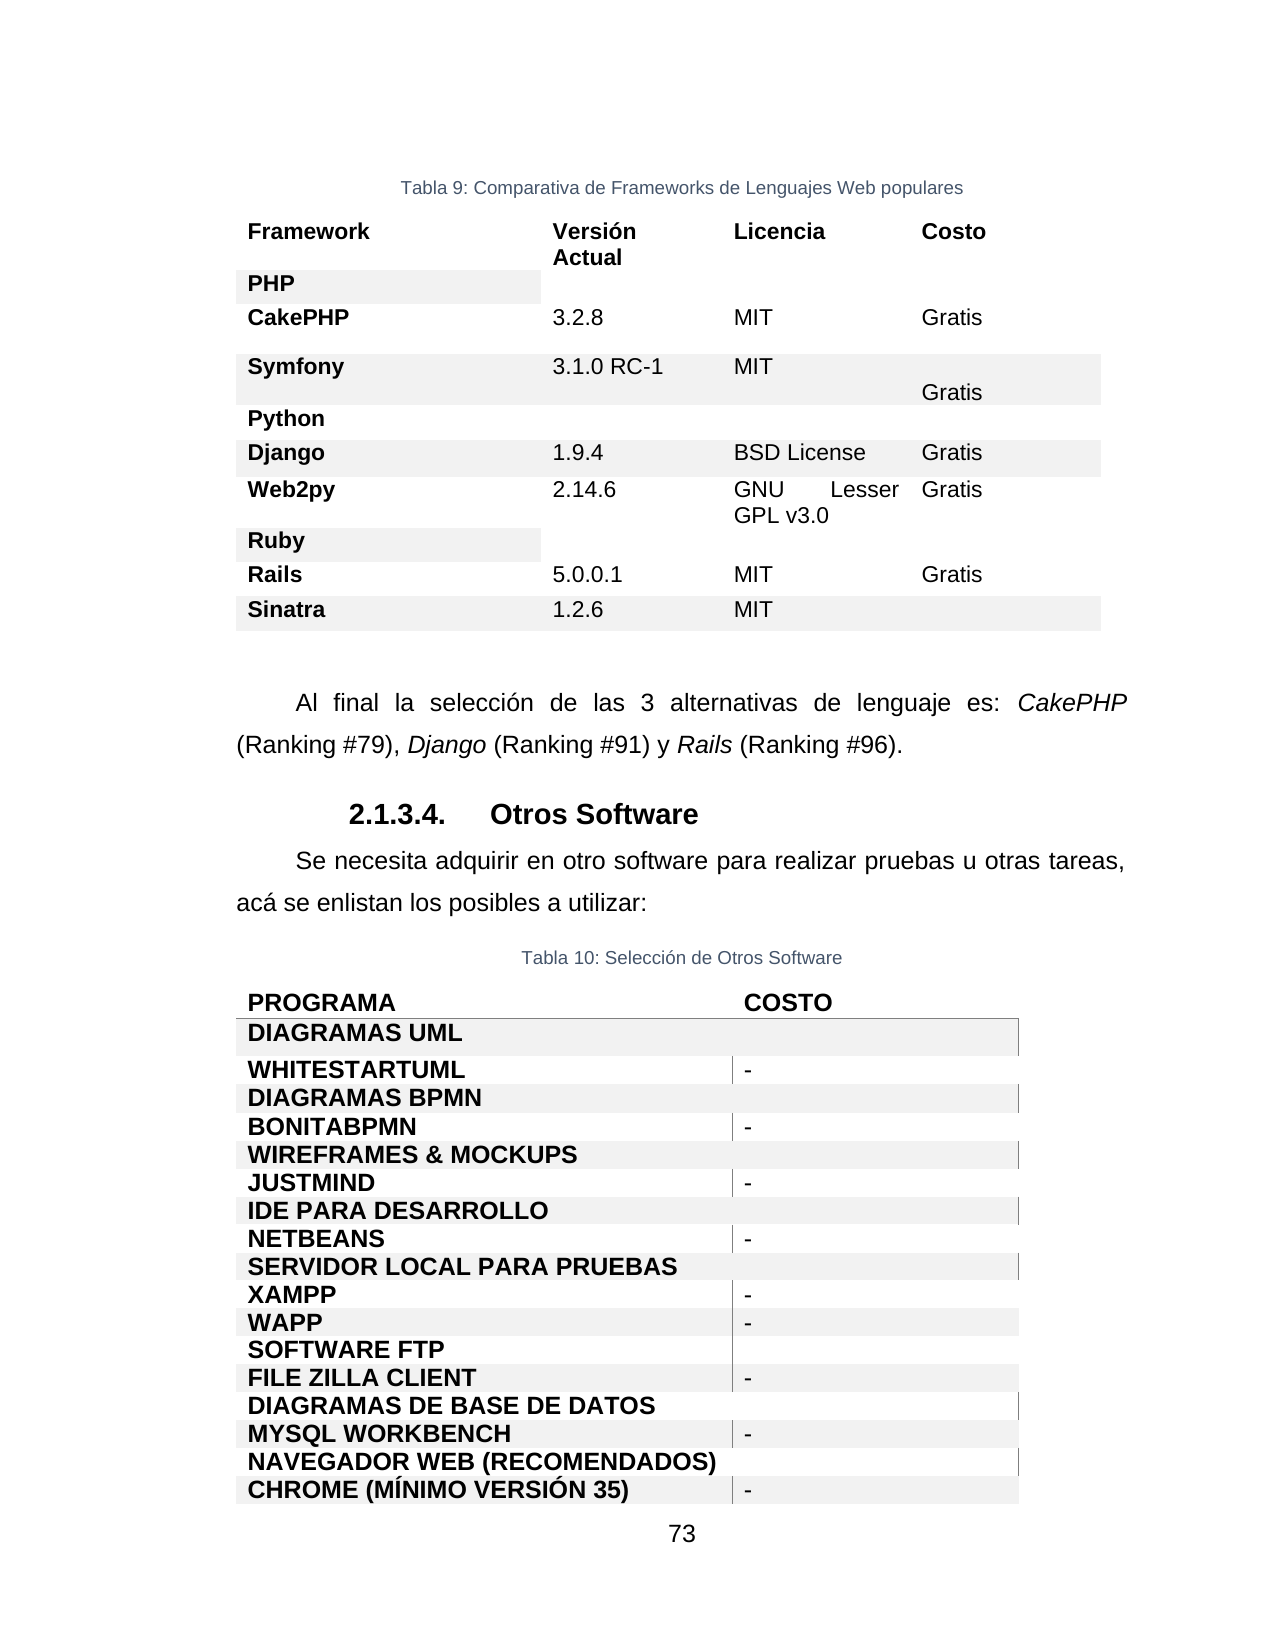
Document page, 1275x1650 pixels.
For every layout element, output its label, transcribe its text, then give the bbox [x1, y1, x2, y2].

table_cell PHP [236, 270, 541, 304]
table_cell Gratis [910, 440, 1101, 477]
table_cell 5.0.0.1 [541, 562, 722, 596]
table_header Versión Actual [541, 219, 722, 270]
table_cell MIT [722, 354, 910, 405]
table_cell MySQL Workbench [236, 1420, 732, 1448]
text Tabla 10: Selección de Otros Software [236, 947, 1127, 968]
table_cell Diagramas BPMN [236, 1084, 1018, 1113]
table_cell [910, 596, 1101, 631]
table_cell - [733, 1225, 1019, 1252]
table_cell IDE para desarrollo [236, 1197, 1018, 1224]
table_cell Sinatra [236, 596, 541, 631]
table_cell Justmind [236, 1169, 732, 1197]
table_cell Gratis [910, 304, 1101, 354]
table_cell MIT [722, 596, 910, 631]
table_cell - [733, 1113, 1019, 1141]
table_cell GNU Lesser GPL v3.0 [722, 477, 910, 528]
table_cell Chrome (mínimo versión 35) [236, 1476, 732, 1504]
table_cell Python [236, 405, 541, 439]
table_cell 2.14.6 [541, 477, 722, 528]
table_cell 3.1.0 RC-1 [541, 354, 722, 405]
table_cell BonitaBPMN [236, 1113, 732, 1141]
table_cell Rails [236, 562, 541, 596]
table_cell Gratis [910, 354, 1101, 405]
text Al final la selección de las 3 alternativas de lenguaje es: CakePHP (Ranking #79), Django (Ranking #91) y Rails (Ranking #96). [236, 689, 1127, 759]
table_header Programa [236, 989, 732, 1018]
table_cell CakePHP [236, 304, 541, 354]
table_cell - [733, 1169, 1019, 1197]
table_cell Wireframes & Mockups [236, 1141, 1018, 1169]
table_cell Netbeans [236, 1225, 732, 1252]
subtitle Otros Software [349, 798, 1127, 830]
table_cell Gratis [910, 562, 1101, 596]
table_cell Diagramas de base de datos [236, 1392, 1018, 1420]
table_cell - [733, 1476, 1019, 1504]
table_cell [733, 1336, 1019, 1364]
table_cell WhiteStartUML [236, 1056, 732, 1084]
table_cell 3.2.8 [541, 304, 722, 354]
table_cell File Zilla Client [236, 1364, 732, 1392]
table_cell Web2py [236, 477, 541, 528]
table_cell Servidor Local para Pruebas [236, 1253, 1018, 1280]
text Se necesita adquirir en otro software para realizar pruebas u otras tareas, acá se enlistan los posibles a utilizar: [236, 847, 1127, 916]
table_cell MIT [722, 562, 910, 596]
table_header Framework [236, 219, 541, 270]
table_cell Navegador Web (recomendados) [236, 1448, 1018, 1476]
table_cell - [733, 1420, 1019, 1448]
table_cell - [733, 1056, 1019, 1084]
table_cell - [733, 1308, 1019, 1336]
table_cell - [733, 1364, 1019, 1392]
table_cell Diagramas UML [236, 1019, 1018, 1056]
table_cell MIT [722, 304, 910, 354]
table_cell Django [236, 440, 541, 477]
table_cell 1.9.4 [541, 440, 722, 477]
table_cell Gratis [910, 477, 1101, 528]
table_header Costo [910, 219, 1101, 270]
table_cell XAMPP [236, 1280, 732, 1308]
text Tabla 9: Comparativa de Frameworks de Lenguajes Web populares [236, 177, 1127, 198]
table_cell Software FTP [236, 1336, 732, 1364]
table_cell WAPP [236, 1308, 732, 1336]
table_cell Symfony [236, 354, 541, 405]
table_cell 1.2.6 [541, 596, 722, 631]
table_cell - [733, 1280, 1019, 1308]
table_header Costo [733, 989, 1019, 1018]
table_header Licencia [722, 219, 910, 270]
table_cell Ruby [236, 528, 541, 562]
table_cell BSD License [722, 440, 910, 477]
